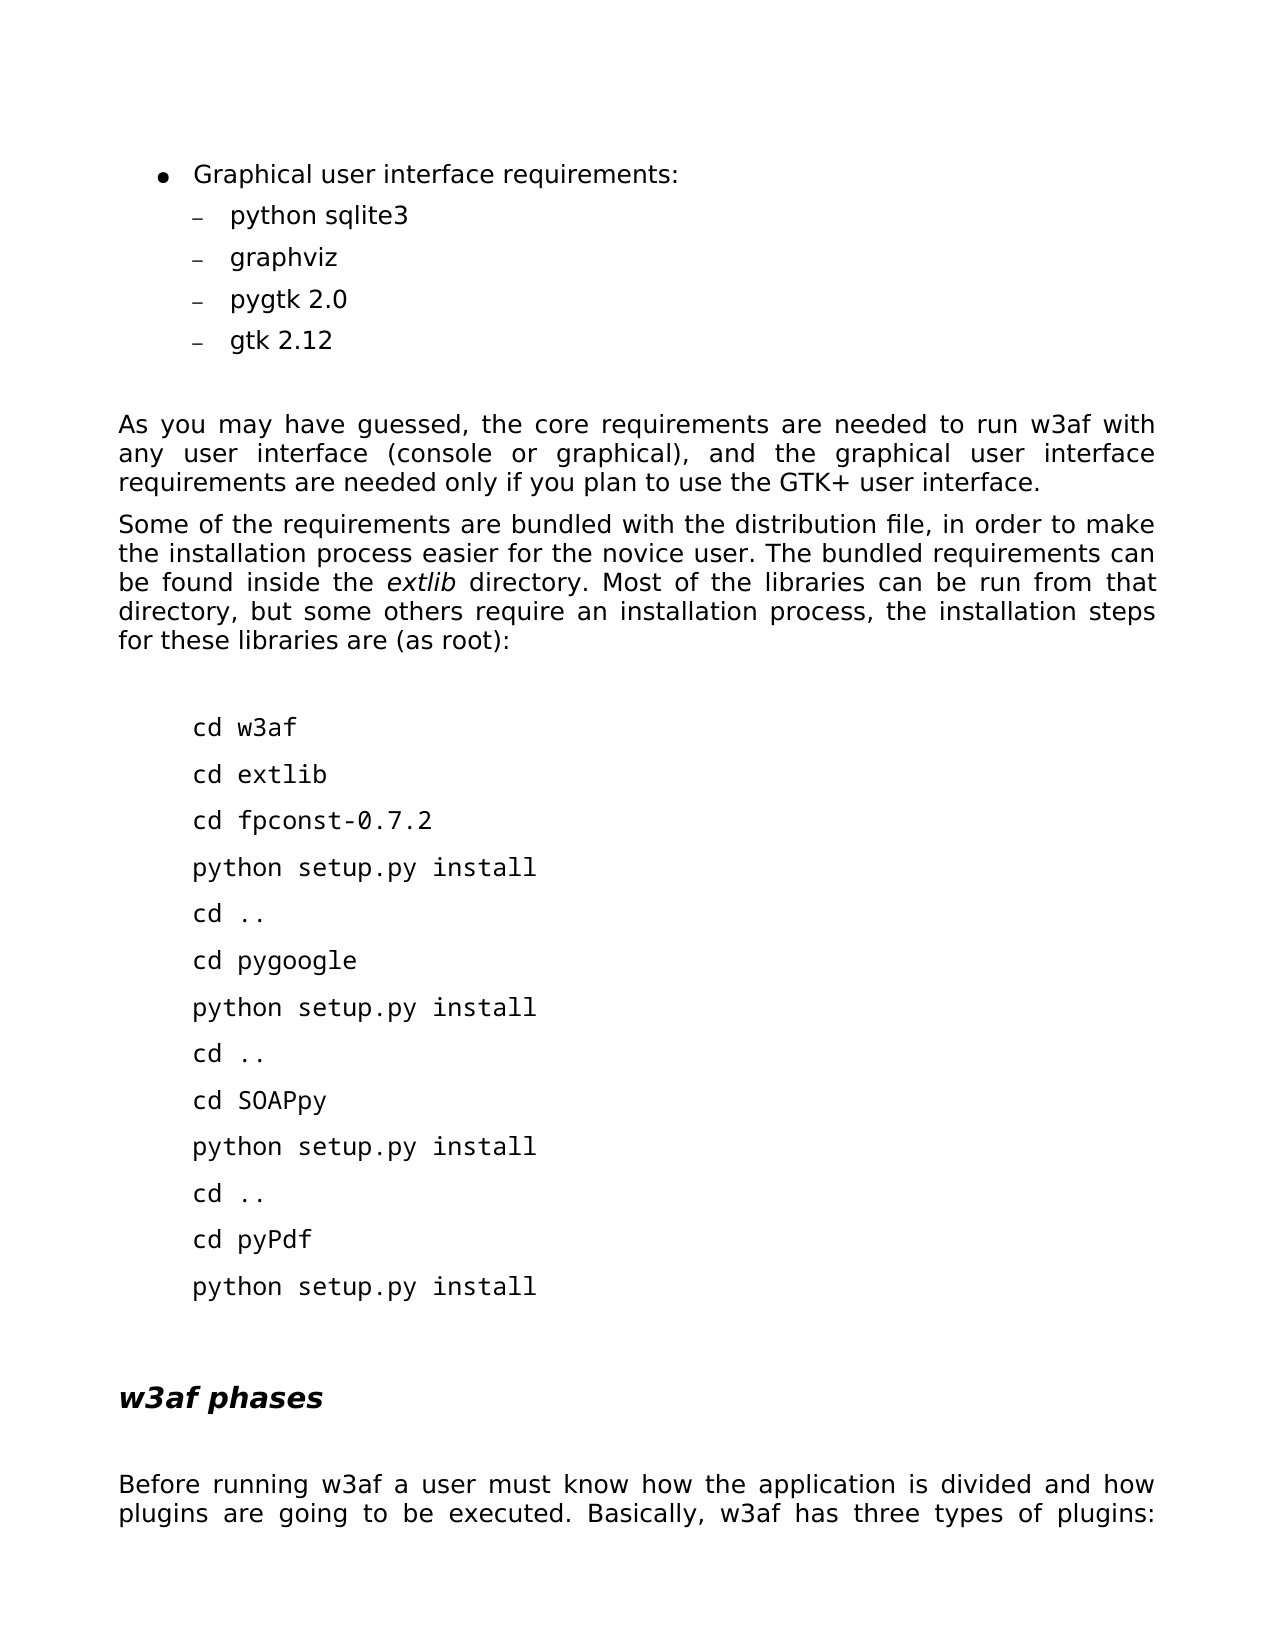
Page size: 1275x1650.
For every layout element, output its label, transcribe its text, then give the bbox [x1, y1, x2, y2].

text python setup.py install [192, 1268, 1157, 1303]
text python setup.py install [192, 849, 1157, 883]
text As you may have guessed, the core requirements are needed to run w3af with any user interface (console or graphical), and the graphical user interface requirements are needed only if you plan to use the GTK+ user interface. [118, 410, 1157, 497]
list graphviz [192, 243, 1157, 272]
text cd .. [192, 1175, 1157, 1209]
list pygtk 2.0 [192, 285, 1157, 314]
list python sqlite3 [192, 201, 1157, 231]
text python setup.py install [192, 989, 1157, 1023]
text python setup.py install [192, 1129, 1157, 1163]
text cd SOAPpy [192, 1082, 1157, 1116]
text cd .. [192, 896, 1157, 930]
text cd w3af [192, 710, 1157, 744]
text Before running w3af a user must know how the application is divided and how plugins are going to be executed. Basically, w3af has three types of plugins: [118, 1470, 1157, 1528]
text cd pygoogle [192, 943, 1157, 977]
list Graphical user interface requirements: [156, 160, 1157, 189]
text cd pyPdf [192, 1222, 1157, 1256]
text cd fpconst-0.7.2 [192, 803, 1157, 837]
text cd .. [192, 1036, 1157, 1070]
subtitle w3af phases [118, 1382, 1157, 1416]
text Some of the requirements are bundled with the distribution file, in order to make the installation process easier for the novice user. The bundled requirements can be found inside the extlib directory. Most of the libraries can be run from that directory, but some others require an installation process, the installation steps for these libraries are (as root): [118, 510, 1157, 656]
list gtk 2.12 [192, 326, 1157, 356]
text cd extlib [192, 756, 1157, 790]
